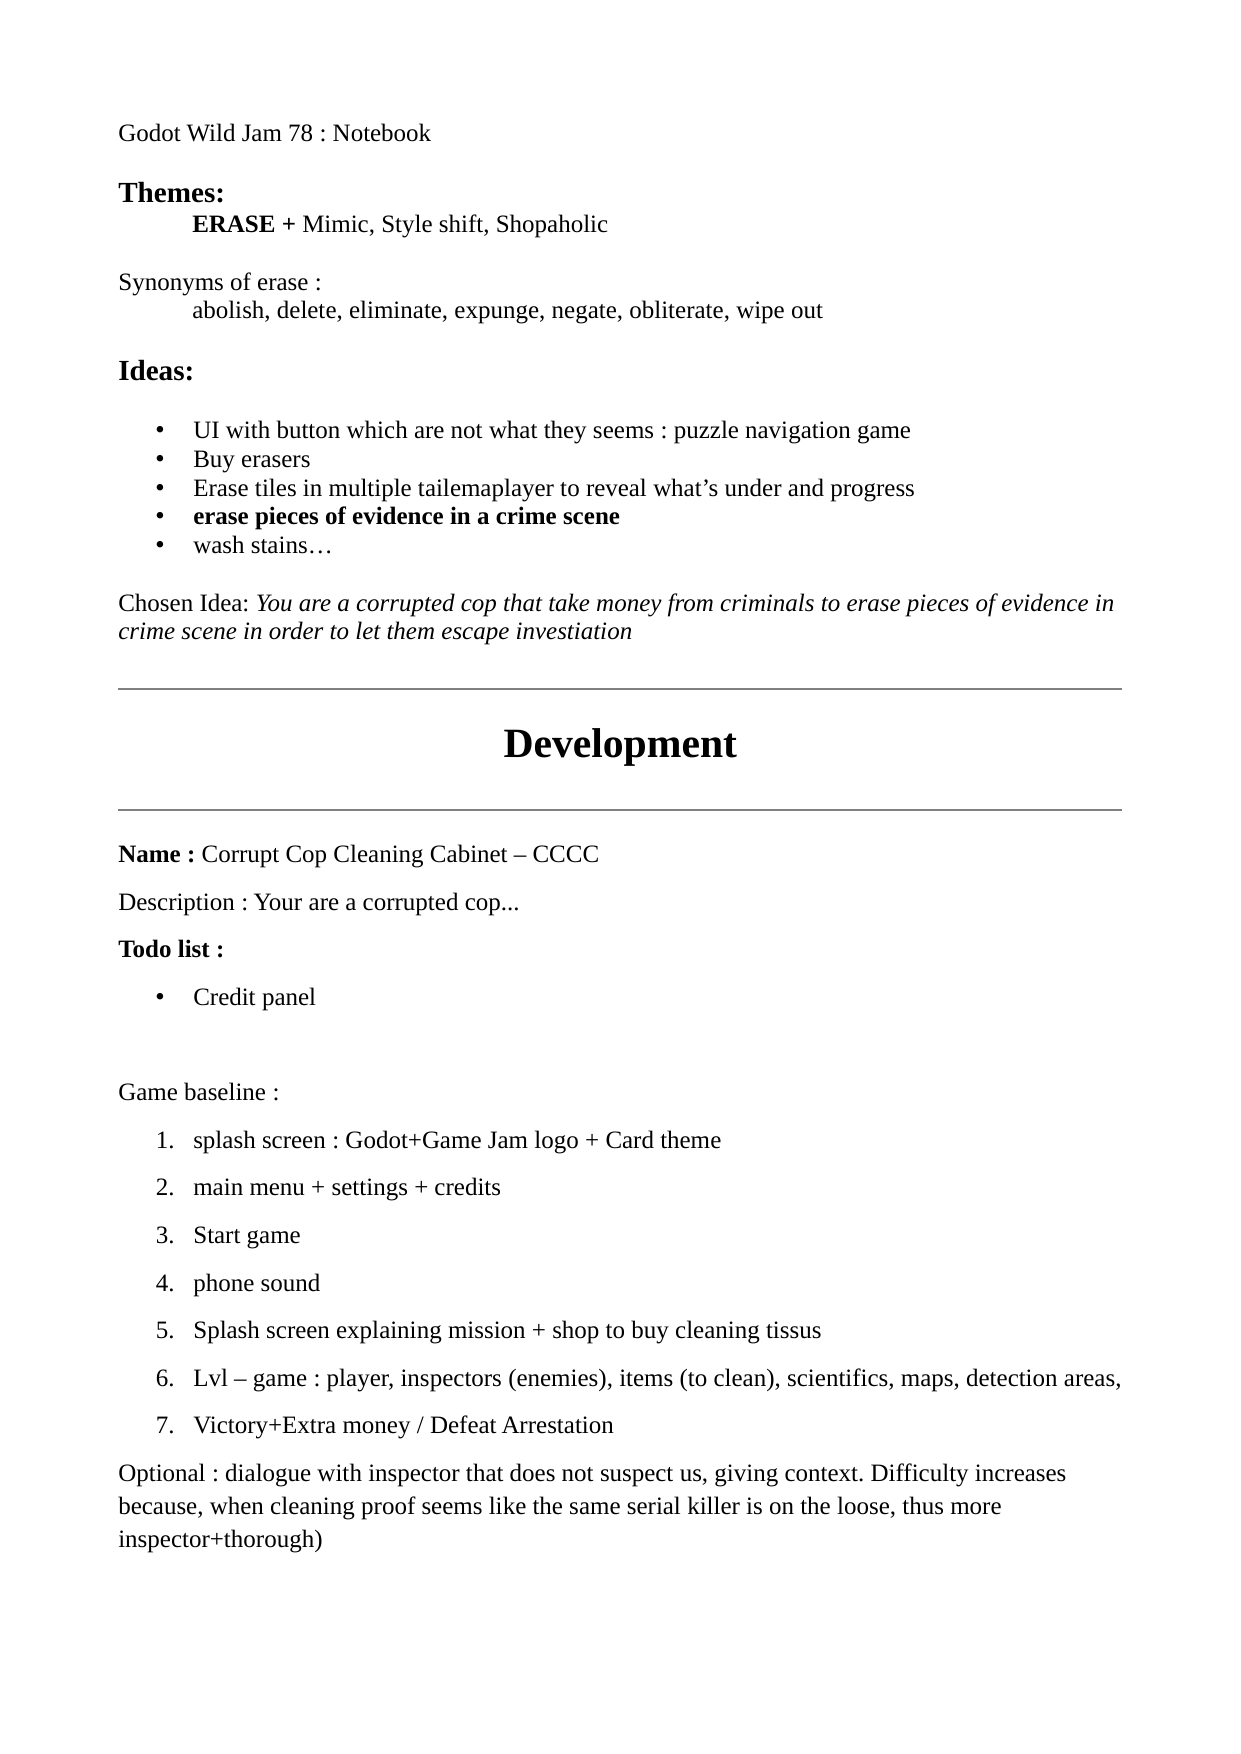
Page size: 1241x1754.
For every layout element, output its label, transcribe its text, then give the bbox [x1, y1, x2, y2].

text Description : Your are a corrupted cop... [118, 887, 1122, 916]
text Game baseline : [118, 1077, 1122, 1106]
text Optional : dialogue with inspector that does not suspect us, giving context. Difficulty increases because, when cleaning proof seems like the same serial killer is on the loose, thus more inspector+thorough) [118, 1458, 1122, 1553]
list Lvl – game : player, inspectors (enemies), items (to clean), scientifics, maps, detection areas, [156, 1363, 1122, 1392]
list erase pieces of evidence in a crime scene [156, 501, 1122, 530]
text Chosen Idea: You are a corrupted cop that take money from criminals to erase pieces of evidence in crime scene in order to let them escape investiation [118, 588, 1122, 645]
text abolish, delete, eliminate, expunge, negate, obliterate, wipe out [118, 295, 1122, 324]
list Victory+Extra money / Defeat Arrestation [156, 1410, 1122, 1439]
text Todo list : [118, 934, 1122, 963]
text Synonyms of erase : [118, 267, 1122, 295]
list main menu + settings + credits [156, 1172, 1122, 1201]
list splash screen : Godot+Game Jam logo + Card theme [156, 1125, 1122, 1153]
list Splash screen explaining mission + shop to buy cleaning tissus [156, 1315, 1122, 1344]
text Development [118, 718, 1122, 766]
list Buy erasers [156, 444, 1122, 473]
list Erase tiles in multiple tailemaplayer to reveal what’s under and progress [156, 473, 1122, 501]
text Godot Wild Jam 78 : Notebook [118, 118, 1122, 147]
text ERASE + Mimic, Style shift, Shopaholic [118, 209, 1122, 238]
list UI with button which are not what they seems : puzzle navigation game [156, 415, 1122, 444]
list phone sound [156, 1268, 1122, 1296]
list wash stains… [156, 530, 1122, 559]
text Themes: [118, 176, 1122, 209]
text Name : Corrupt Cop Cleaning Cabinet – CCCC [118, 839, 1122, 868]
text Ideas: [118, 353, 1122, 386]
list Credit panel [156, 982, 1122, 1011]
list Start game [156, 1220, 1122, 1249]
